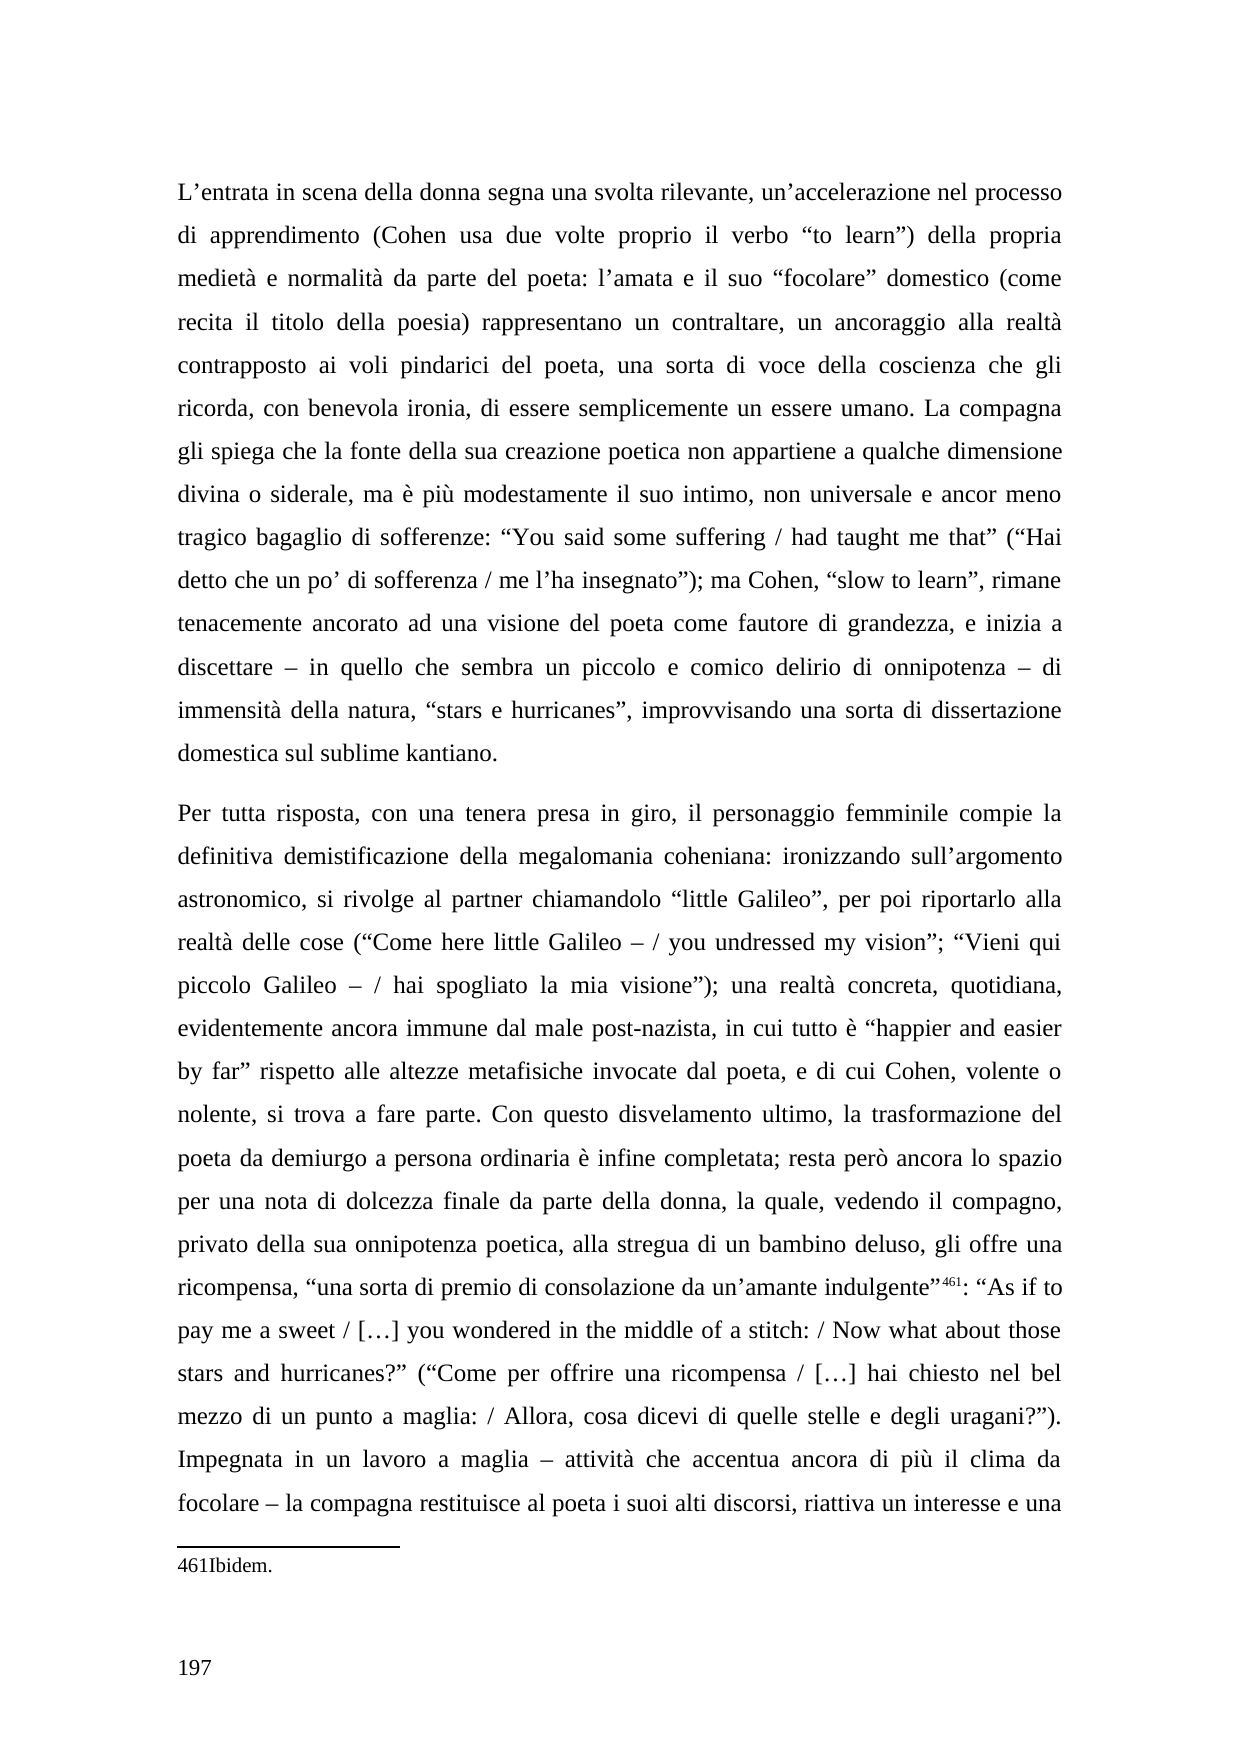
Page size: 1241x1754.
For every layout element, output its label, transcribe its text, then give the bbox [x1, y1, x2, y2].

text Per tutta risposta, con una tenera presa in giro, il personaggio femminile compie la definitiva demistificazione della megalomania coheniana: ironizzando sull’argomento astronomico, si rivolge al partner chiamandolo “little Galileo”, per poi riportarlo alla realtà delle cose (“Come here little Galileo – / you undressed my vision”; “Vieni qui piccolo Galileo – / hai spogliato la mia visione”); una realtà concreta, quotidiana, evidentemente ancora immune dal male post-nazista, in cui tutto è “happier and easier by far” rispetto alle altezze metafisiche invocate dal poeta, e di cui Cohen, volente o nolente, si trova a fare parte. Con questo disvelamento ultimo, la trasformazione del poeta da demiurgo a persona ordinaria è infine completata; resta però ancora lo spazio per una nota di dolcezza finale da parte della donna, la quale, vedendo il compagno, privato della sua onnipotenza poetica, alla stregua di un bambino deluso, gli offre una ricompensa, “una sorta di premio di consolazione da un’amante indulgente”: “As if to pay me a sweet / […] you wondered in the middle of a stitch: / Now what about those stars and hurricanes?” (“Come per offrire una ricompensa / […] hai chiesto nel bel mezzo di un punto a maglia: / Allora, cosa dicevi di quelle stelle e degli uragani?”). Impegnata in un lavoro a maglia – attività che accentua ancora di più il clima da focolare – la compagna restituisce al poeta i suoi alti discorsi, riattiva un interesse e una [177, 798, 1063, 1516]
text Ibidem. [177, 1553, 1063, 1577]
text L’entrata in scena della donna segna una svolta rilevante, un’accelerazione nel processo di apprendimento (Cohen usa due volte proprio il verbo “to learn”) della propria medietà e normalità da parte del poeta: l’amata e il suo “focolare” domestico (come recita il titolo della poesia) rappresentano un contraltare, un ancoraggio alla realtà contrapposto ai voli pindarici del poeta, una sorta di voce della coscienza che gli ricorda, con benevola ironia, di essere semplicemente un essere umano. La compagna gli spiega che la fonte della sua creazione poetica non appartiene a qualche dimensione divina o siderale, ma è più modestamente il suo intimo, non universale e ancor meno tragico bagaglio di sofferenze: “You said some suffering / had taught me that” (“Hai detto che un po’ di sofferenza / me l’ha insegnato”); ma Cohen, “slow to learn”, rimane tenacemente ancorato ad una visione del poeta come fautore di grandezza, e inizia a discettare – in quello che sembra un piccolo e comico delirio di onnipotenza – di immensità della natura, “stars e hurricanes”, improvvisando una sorta di dissertazione domestica sul sublime kantiano. [177, 177, 1063, 767]
